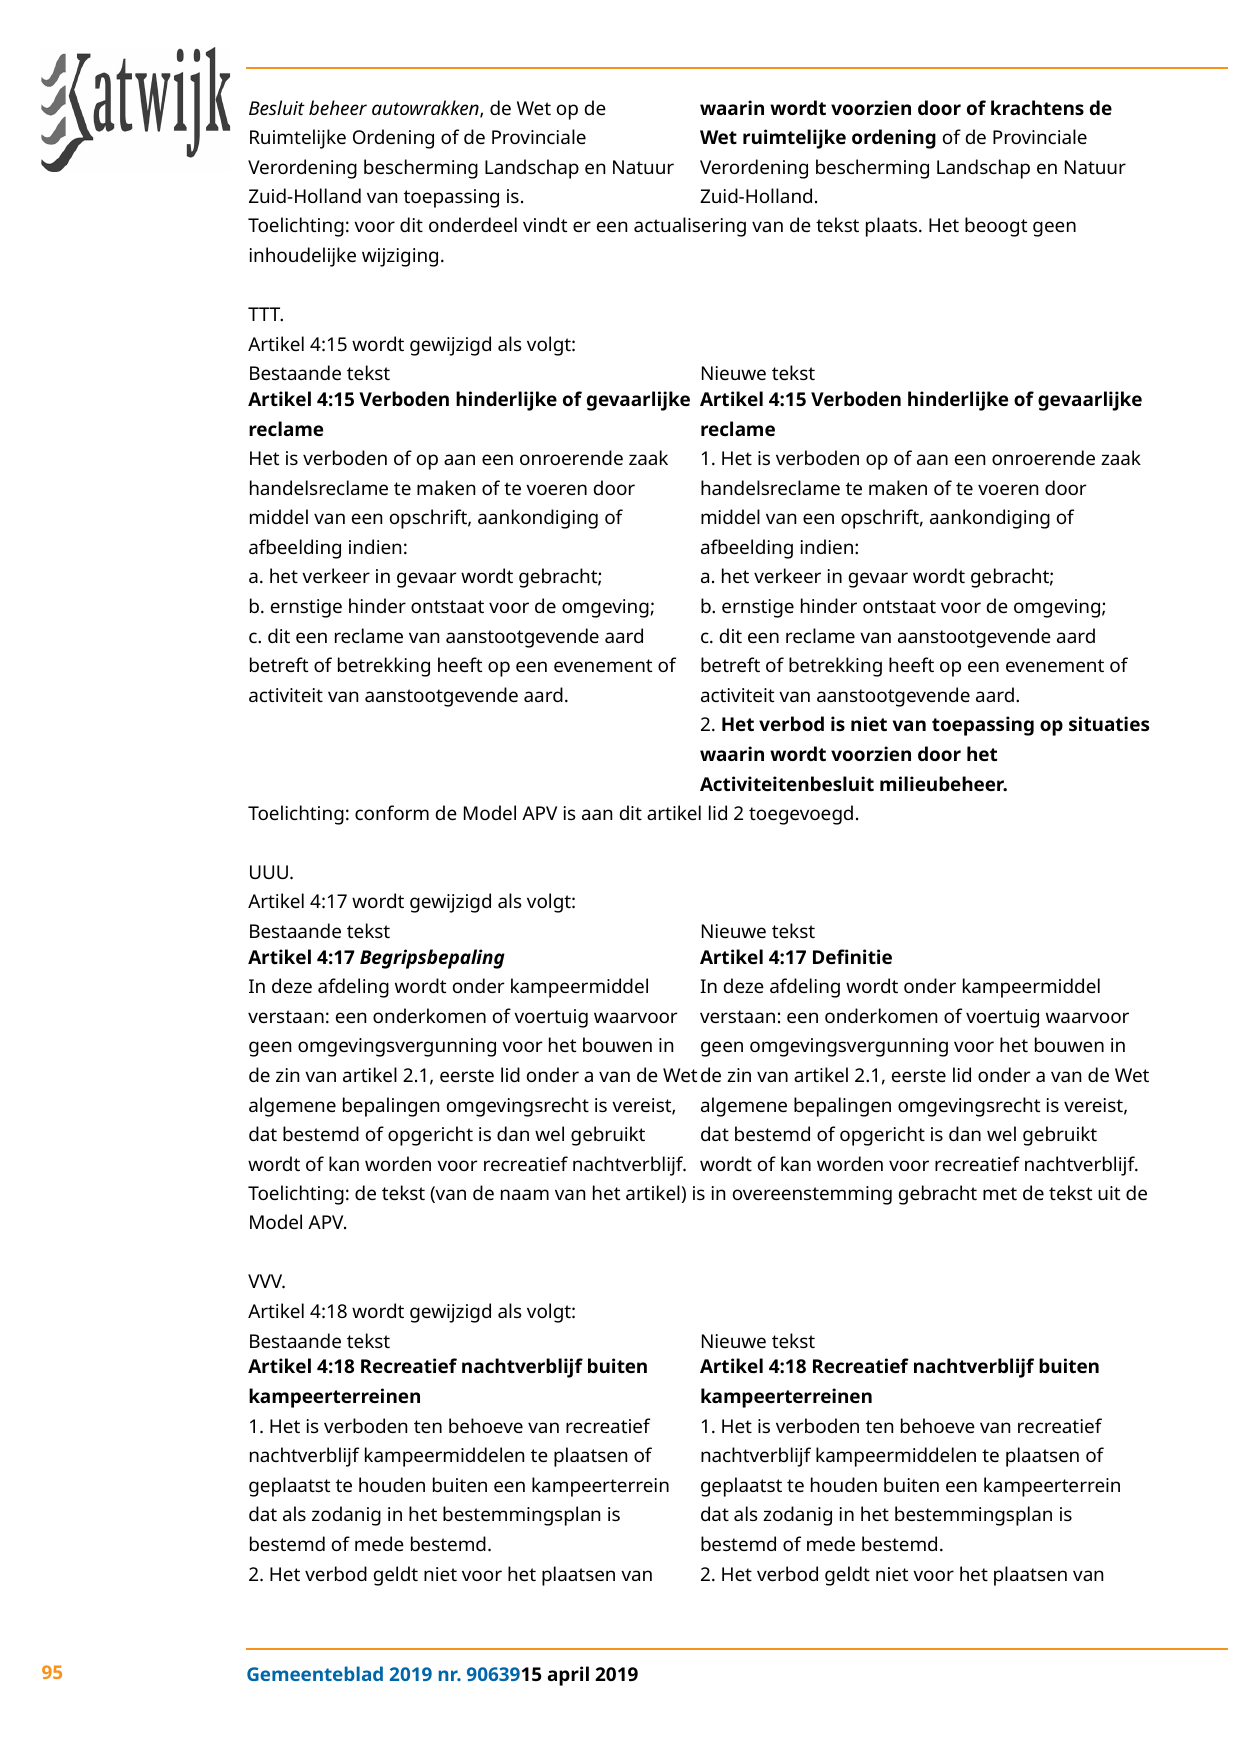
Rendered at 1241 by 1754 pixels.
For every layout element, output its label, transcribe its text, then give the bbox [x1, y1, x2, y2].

table_cell waarin wordt voorzien door of krachtens de Wet ruimtelijke ordening of de Provinciale Verordening bescherming Landschap en Natuur Zuid-Holland. [700, 95, 1152, 209]
text TTT. [248, 301, 1152, 327]
table_header Nieuwe tekst [700, 1328, 1152, 1354]
text Toelichting: de tekst (van de naam van het artikel) is in overeenstemming gebracht met de tekst uit de Model APV. [248, 1180, 1152, 1235]
text Artikel 4:15 wordt gewijzigd als volgt: [248, 331, 1152, 357]
text Artikel 4:17 wordt gewijzigd als volgt: [248, 888, 1152, 914]
table_cell Artikel 4:18 Recreatief nachtverblijf buiten kampeerterreinen 1. Het is verboden ten behoeve van recreatief nachtverblijf kampeermiddelen te plaatsen of geplaatst te houden buiten een kampeerterrein dat als zodanig in het bestemmingsplan is bestemd of mede bestemd. 2. Het verbod geldt niet voor het plaatsen van [700, 1354, 1152, 1587]
table_header Bestaande tekst [248, 361, 700, 386]
picture [41, 47, 231, 172]
table_cell Artikel 4:15 Verboden hinderlijke of gevaarlijke reclame Het is verboden of op aan een onroerende zaak handelsreclame te maken of te voeren door middel van een opschrift, aankondiging of afbeelding indien: a. het verkeer in gevaar wordt gebracht; b. ernstige hinder ontstaat voor de omgeving; c. dit een reclame van aanstootgevende aard betreft of betrekking heeft op een evenement of activiteit van aanstootgevende aard. [248, 386, 700, 797]
table_header Nieuwe tekst [700, 361, 1152, 386]
text UUU. [248, 859, 1152, 885]
table_header Nieuwe tekst [700, 918, 1152, 944]
table_cell Artikel 4:17 Begripsbepaling In deze afdeling wordt onder kampeermiddel verstaan: een onderkomen of voertuig waarvoor geen omgevingsvergunning voor het bouwen in de zin van artikel 2.1, eerste lid onder a van de Wet algemene bepalingen omgevingsrecht is vereist, dat bestemd of opgericht is dan wel gebruikt wordt of kan worden voor recreatief nachtverblijf. [248, 944, 700, 1177]
text VVV. [248, 1269, 1152, 1294]
text Toelichting: voor dit onderdeel vindt er een actualisering van de tekst plaats. Het beoogt geen inhoudelijke wijziging. [248, 212, 1152, 268]
table_cell Artikel 4:15 Verboden hinderlijke of gevaarlijke reclame 1. Het is verboden op of aan een onroerende zaak handelsreclame te maken of te voeren door middel van een opschrift, aankondiging of afbeelding indien: a. het verkeer in gevaar wordt gebracht; b. ernstige hinder ontstaat voor de omgeving; c. dit een reclame van aanstootgevende aard betreft of betrekking heeft op een evenement of activiteit van aanstootgevende aard. 2. Het verbod is niet van toepassing op situaties waarin wordt voorzien door het Activiteitenbesluit milieubeheer. [700, 386, 1152, 797]
table_header Bestaande tekst [248, 1328, 700, 1354]
table_cell Artikel 4:18 Recreatief nachtverblijf buiten kampeerterreinen 1. Het is verboden ten behoeve van recreatief nachtverblijf kampeermiddelen te plaatsen of geplaatst te houden buiten een kampeerterrein dat als zodanig in het bestemmingsplan is bestemd of mede bestemd. 2. Het verbod geldt niet voor het plaatsen van [248, 1354, 700, 1587]
table_cell Artikel 4:17 Definitie In deze afdeling wordt onder kampeermiddel verstaan: een onderkomen of voertuig waarvoor geen omgevingsvergunning voor het bouwen in de zin van artikel 2.1, eerste lid onder a van de Wet algemene bepalingen omgevingsrecht is vereist, dat bestemd of opgericht is dan wel gebruikt wordt of kan worden voor recreatief nachtverblijf. [700, 944, 1152, 1177]
text Toelichting: conform de Model APV is aan dit artikel lid 2 toegevoegd. [248, 800, 1152, 826]
table_cell Besluit beheer autowrakken, de Wet op de Ruimtelijke Ordening of de Provinciale Verordening bescherming Landschap en Natuur Zuid-Holland van toepassing is. [248, 95, 700, 209]
text Artikel 4:18 wordt gewijzigd als volgt: [248, 1298, 1152, 1324]
table_header Bestaande tekst [248, 918, 700, 944]
